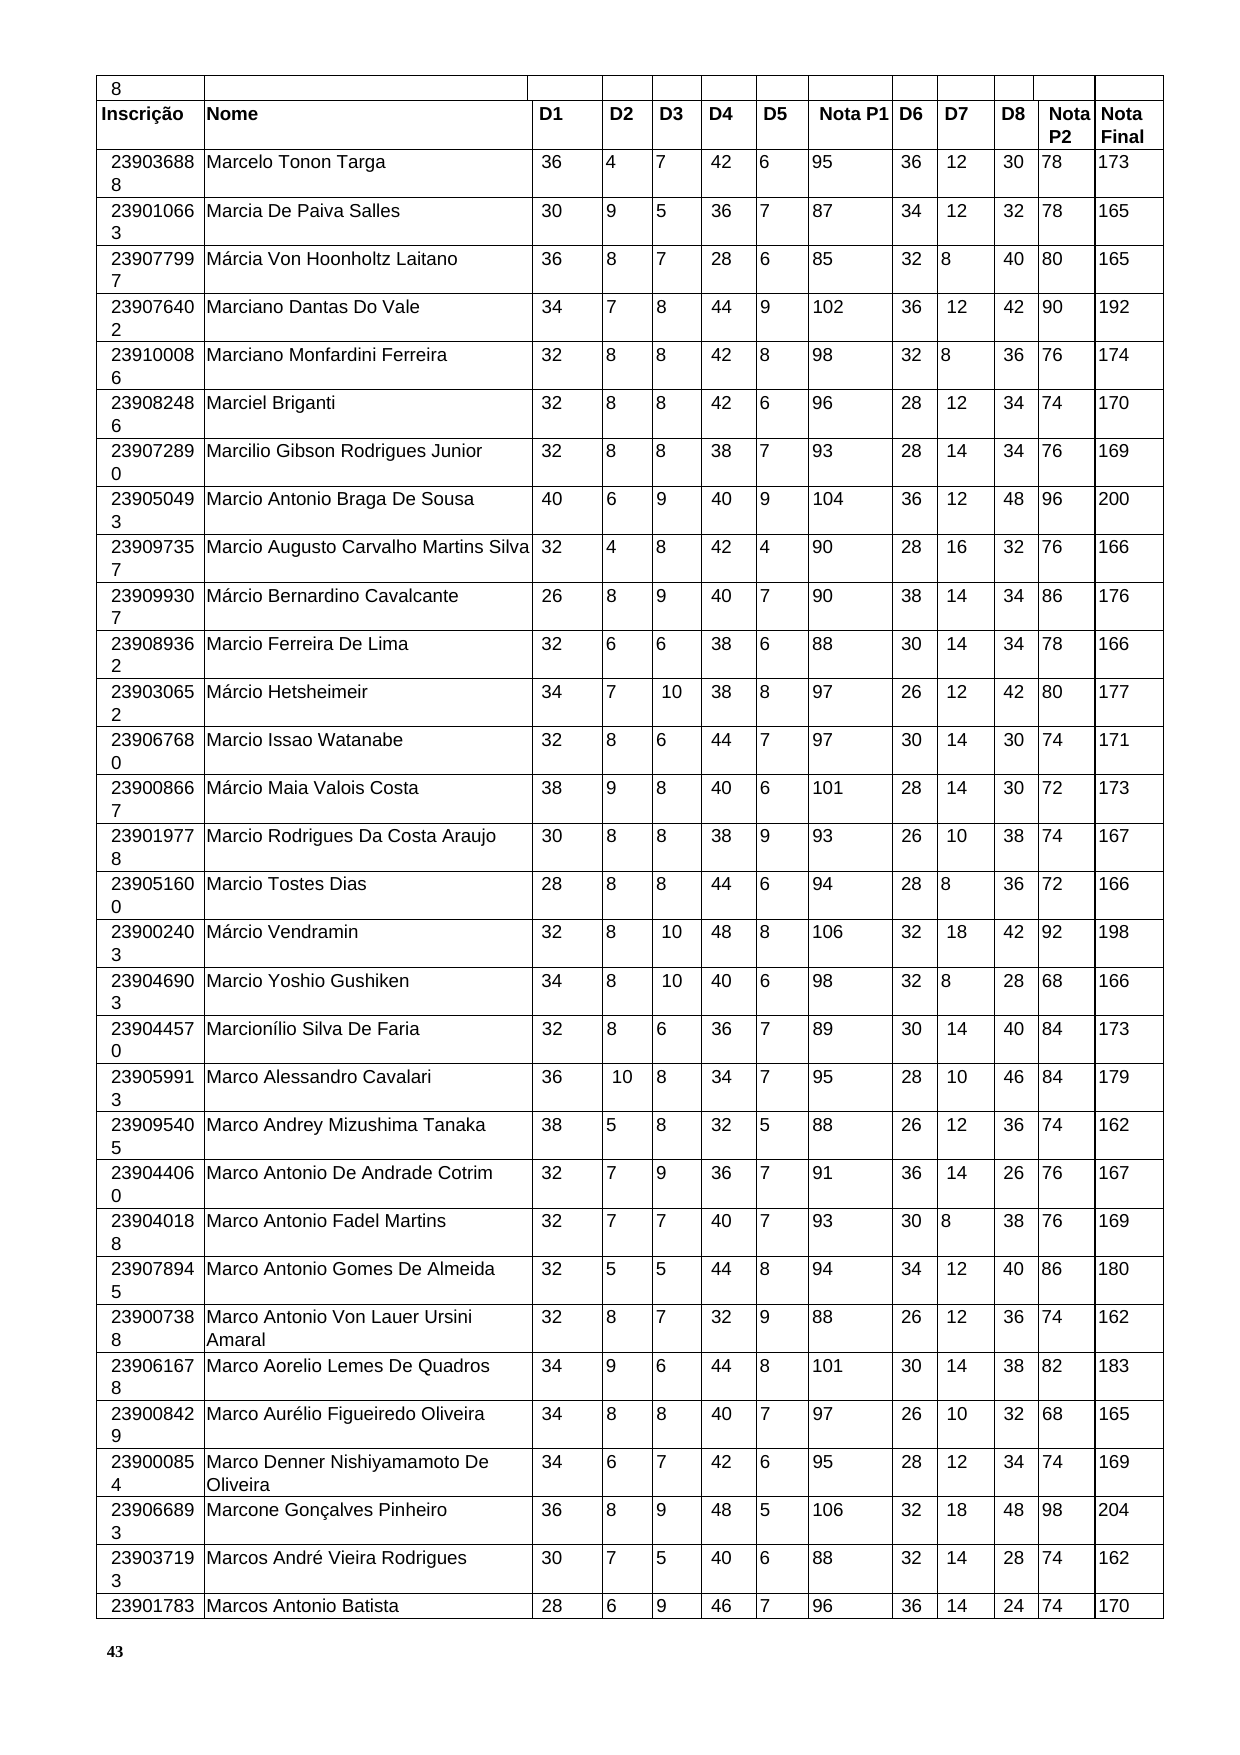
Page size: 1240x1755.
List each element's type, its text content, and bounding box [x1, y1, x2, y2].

table_cell 32 [533, 727, 602, 774]
table_cell 38 [893, 583, 937, 630]
table_cell 96 [1039, 487, 1094, 534]
table_cell 173 [1096, 150, 1163, 197]
table_cell 7 [757, 1016, 808, 1063]
table_cell 9 [653, 1160, 701, 1207]
table_cell 36 [893, 1160, 937, 1207]
table_cell 180 [1096, 1257, 1163, 1304]
table_cell 6 [757, 150, 808, 197]
table_cell 8 [603, 439, 652, 486]
table_cell 5 [757, 1497, 808, 1544]
table_cell 239007388 [97, 1305, 204, 1352]
table_cell 7 [603, 294, 652, 341]
table_cell 92 [1039, 920, 1094, 967]
table_cell 8 [603, 920, 652, 967]
table_cell 8 [653, 775, 701, 822]
table_cell 40 [533, 487, 602, 534]
table_cell 44 [702, 1257, 756, 1304]
table_cell 12 [938, 487, 994, 534]
table_cell 162 [1096, 1305, 1163, 1352]
table_cell 5 [757, 1112, 808, 1159]
table_cell 36 [533, 150, 602, 197]
table_cell 4 [603, 535, 652, 582]
table_cell Marcia De Paiva Salles [205, 198, 532, 245]
table_cell 68 [1039, 1401, 1094, 1448]
table_cell 8 [603, 1016, 652, 1063]
table_cell 10 [938, 824, 994, 871]
table_cell 171 [1096, 727, 1163, 774]
table_cell Marcio Rodrigues Da Costa Araujo [205, 824, 532, 871]
table_cell 34 [995, 390, 1038, 437]
table_cell 9 [653, 1497, 701, 1544]
table_cell 173 [1096, 1016, 1163, 1063]
table_cell 74 [1039, 390, 1094, 437]
table_cell 38 [702, 631, 756, 678]
table_cell 6 [757, 775, 808, 822]
table_cell 6 [757, 246, 808, 293]
table_cell 30 [995, 150, 1038, 197]
table_cell 8 [603, 583, 652, 630]
table_cell 26 [893, 824, 937, 871]
table_cell 14 [938, 1353, 994, 1400]
table_cell 239010663 [97, 198, 204, 245]
table_cell 167 [1096, 1160, 1163, 1207]
table_cell Marco Antonio Von Lauer Ursini Amaral [205, 1305, 532, 1352]
table_cell 5 [653, 198, 701, 245]
table_cell [702, 76, 756, 100]
table_cell 8 [757, 679, 808, 726]
table_cell 36 [702, 1160, 756, 1207]
table_cell 166 [1096, 631, 1163, 678]
table_cell 170 [1096, 390, 1163, 437]
table_cell 14 [938, 727, 994, 774]
table_cell 38 [995, 1209, 1038, 1256]
table_cell 7 [757, 1594, 808, 1618]
table_cell 94 [809, 872, 892, 919]
table_cell 5 [603, 1257, 652, 1304]
table_cell Marciano Monfardini Ferreira [205, 342, 532, 389]
table_cell 173 [1096, 775, 1163, 822]
table_cell 176 [1096, 583, 1163, 630]
table_cell 239099307 [97, 583, 204, 630]
table_cell 48 [702, 1497, 756, 1544]
table_cell 239082486 [97, 390, 204, 437]
table_cell 166 [1096, 968, 1163, 1015]
table_cell 179 [1096, 1064, 1163, 1111]
table_cell 14 [938, 1160, 994, 1207]
table_cell Marciano Dantas Do Vale [205, 294, 532, 341]
table_cell 95 [809, 1449, 892, 1496]
table_cell 239072890 [97, 439, 204, 486]
table_cell 106 [809, 920, 892, 967]
table_cell 48 [995, 1497, 1038, 1544]
table_cell 28 [893, 872, 937, 919]
table_cell 32 [533, 1305, 602, 1352]
table_cell 42 [702, 342, 756, 389]
table_cell 88 [809, 1545, 892, 1592]
table_cell 74 [1039, 1112, 1094, 1159]
table_cell 7 [653, 1449, 701, 1496]
table_cell 10 [653, 968, 701, 1015]
table_cell 30 [893, 727, 937, 774]
table_cell 165 [1096, 1401, 1163, 1448]
table_cell 102 [809, 294, 892, 341]
table_cell 14 [938, 439, 994, 486]
table_cell 101 [809, 1353, 892, 1400]
table_cell 7 [757, 583, 808, 630]
table_cell 32 [533, 1209, 602, 1256]
table_cell 8 [757, 920, 808, 967]
table_cell 95 [809, 150, 892, 197]
table_cell 198 [1096, 920, 1163, 967]
table_cell 84 [1039, 1064, 1094, 1111]
table_cell 78 [1039, 198, 1094, 245]
table_cell 80 [1039, 246, 1094, 293]
table_cell 80 [1039, 679, 1094, 726]
table_cell Márcia Von Hoonholtz Laitano [205, 246, 532, 293]
table_cell 7 [757, 727, 808, 774]
table_cell 8 [938, 342, 994, 389]
table_cell 239044570 [97, 1016, 204, 1063]
table_cell 8 [757, 1353, 808, 1400]
table_cell 8 [653, 1112, 701, 1159]
table_cell [205, 76, 527, 100]
table_cell 7 [653, 1209, 701, 1256]
table_cell 32 [702, 1305, 756, 1352]
table_cell 38 [995, 1353, 1038, 1400]
table_cell 32 [702, 1112, 756, 1159]
table_cell 166 [1096, 535, 1163, 582]
table_cell 8 [653, 439, 701, 486]
table_cell 239059913 [97, 1064, 204, 1111]
table_cell 94 [809, 1257, 892, 1304]
table_cell Marco Denner Nishiyamamoto De Oliveira [205, 1449, 532, 1496]
table_cell 74 [1039, 1305, 1094, 1352]
table_cell 10 [653, 679, 701, 726]
table_cell 34 [533, 1401, 602, 1448]
table_cell 9 [653, 1594, 701, 1618]
table_cell 239040188 [97, 1209, 204, 1256]
table_cell 42 [995, 920, 1038, 967]
table_cell [995, 76, 1033, 100]
table_cell 30 [893, 1353, 937, 1400]
table_cell D2 [603, 101, 652, 149]
table_cell 42 [702, 535, 756, 582]
table_cell 23901783 [97, 1594, 204, 1618]
table_cell 26 [893, 679, 937, 726]
table_cell 30 [533, 198, 602, 245]
table_cell 8 [653, 294, 701, 341]
table_cell 8 [603, 1497, 652, 1544]
table_cell 28 [893, 775, 937, 822]
table_cell 7 [757, 198, 808, 245]
table_cell D8 [995, 101, 1038, 149]
table_cell Marco Aorelio Lemes De Quadros [205, 1353, 532, 1400]
table_cell 44 [702, 1353, 756, 1400]
table_cell 9 [757, 487, 808, 534]
table_cell 204 [1096, 1497, 1163, 1544]
table_cell 32 [533, 920, 602, 967]
table_cell 40 [702, 1209, 756, 1256]
table_cell 6 [757, 390, 808, 437]
table_cell 104 [809, 487, 892, 534]
table_cell 28 [893, 390, 937, 437]
table_cell 162 [1096, 1545, 1163, 1592]
table_cell 26 [893, 1305, 937, 1352]
table_cell 8 [603, 1401, 652, 1448]
table_cell Marco Alessandro Cavalari [205, 1064, 532, 1111]
table_cell 8 [603, 824, 652, 871]
table_cell 40 [995, 1016, 1038, 1063]
table_cell 8 [603, 968, 652, 1015]
table_cell 183 [1096, 1353, 1163, 1400]
table_cell 90 [809, 583, 892, 630]
table_cell 14 [938, 631, 994, 678]
table_cell D7 [938, 101, 994, 149]
table_cell 7 [653, 150, 701, 197]
table_cell Márcio Hetsheimeir [205, 679, 532, 726]
table_cell 36 [893, 1594, 937, 1618]
table_cell 32 [893, 968, 937, 1015]
table_cell 6 [603, 631, 652, 678]
table_cell Marcelo Tonon Targa [205, 150, 532, 197]
table_cell 74 [1039, 1545, 1094, 1592]
table_cell 6 [757, 631, 808, 678]
table_cell 239077997 [97, 246, 204, 293]
table_cell 239100086 [97, 342, 204, 389]
table_cell 8 [603, 872, 652, 919]
table_cell 98 [809, 968, 892, 1015]
table_cell 40 [702, 487, 756, 534]
table_cell 95 [809, 1064, 892, 1111]
table_cell 6 [757, 968, 808, 1015]
table_cell 9 [653, 487, 701, 534]
table_cell 12 [938, 150, 994, 197]
table_cell 78 [1039, 150, 1094, 197]
table_cell D5 [757, 101, 808, 149]
table_cell 34 [533, 1353, 602, 1400]
table_cell 200 [1096, 487, 1163, 534]
table_cell 32 [893, 246, 937, 293]
table_cell 28 [893, 1064, 937, 1111]
table_cell 98 [1039, 1497, 1094, 1544]
table_cell 26 [893, 1112, 937, 1159]
table_cell 38 [702, 824, 756, 871]
table_cell 10 [938, 1401, 994, 1448]
table_cell 8 [653, 390, 701, 437]
table_cell 8 [938, 1209, 994, 1256]
table_cell 106 [809, 1497, 892, 1544]
table_cell 174 [1096, 342, 1163, 389]
table_cell 26 [893, 1401, 937, 1448]
table_cell Marco Antonio Fadel Martins [205, 1209, 532, 1256]
table_cell 26 [995, 1160, 1038, 1207]
table_cell Nota P2 [1039, 101, 1094, 149]
table_cell 8 [757, 1257, 808, 1304]
table_cell Nota Final [1096, 101, 1163, 149]
table_cell 8 [653, 1401, 701, 1448]
table_cell 30 [533, 824, 602, 871]
table_cell 9 [603, 775, 652, 822]
table_cell 8 [603, 390, 652, 437]
table_cell 12 [938, 1305, 994, 1352]
table_cell 6 [757, 872, 808, 919]
table_cell 14 [938, 583, 994, 630]
table_cell D1 [533, 101, 602, 149]
table_cell 8 [603, 342, 652, 389]
table_cell Marcio Yoshio Gushiken [205, 968, 532, 1015]
table_cell 36 [893, 294, 937, 341]
table_cell [1096, 76, 1163, 100]
table_cell 32 [533, 1257, 602, 1304]
table_cell 6 [653, 1016, 701, 1063]
table_cell [757, 76, 808, 100]
table_cell D4 [702, 101, 756, 149]
table_cell 28 [995, 968, 1038, 1015]
table_cell 34 [893, 198, 937, 245]
table_cell 48 [995, 487, 1038, 534]
table_cell 42 [702, 150, 756, 197]
table_cell 169 [1096, 439, 1163, 486]
table_cell 32 [995, 535, 1038, 582]
table_cell 42 [702, 1449, 756, 1496]
table_cell 87 [809, 198, 892, 245]
table_cell 14 [938, 1545, 994, 1592]
table_cell Marciel Briganti [205, 390, 532, 437]
table_cell 6 [653, 631, 701, 678]
table_cell 18 [938, 1497, 994, 1544]
table_cell [893, 76, 937, 100]
table_cell 6 [757, 1449, 808, 1496]
table_cell 7 [603, 1160, 652, 1207]
table_cell 36 [995, 342, 1038, 389]
table_cell 10 [603, 1064, 652, 1111]
table_cell 16 [938, 535, 994, 582]
table_cell 32 [893, 1545, 937, 1592]
table_cell 239089362 [97, 631, 204, 678]
table_cell 32 [893, 342, 937, 389]
table_cell 88 [809, 631, 892, 678]
table_cell 40 [702, 1545, 756, 1592]
table_cell 89 [809, 1016, 892, 1063]
table_cell 36 [995, 1112, 1038, 1159]
table_cell 38 [702, 439, 756, 486]
table_cell 44 [702, 294, 756, 341]
table_cell 12 [938, 1112, 994, 1159]
table_cell D3 [653, 101, 701, 149]
table_cell 9 [603, 1353, 652, 1400]
table_cell 7 [603, 1209, 652, 1256]
table_cell 12 [938, 390, 994, 437]
table_cell 239046903 [97, 968, 204, 1015]
table_cell Márcio Vendramin [205, 920, 532, 967]
table_cell 32 [893, 920, 937, 967]
table_cell 36 [702, 198, 756, 245]
table_cell 30 [893, 631, 937, 678]
table_cell 46 [995, 1064, 1038, 1111]
table_cell 34 [533, 294, 602, 341]
table_cell 34 [702, 1064, 756, 1111]
table_cell 34 [533, 1449, 602, 1496]
table_cell 18 [938, 920, 994, 967]
table_cell 96 [809, 390, 892, 437]
table_cell 7 [653, 1305, 701, 1352]
table_cell 98 [809, 342, 892, 389]
table_cell 93 [809, 824, 892, 871]
table_cell 30 [893, 1016, 937, 1063]
table_cell 88 [809, 1112, 892, 1159]
table_cell 8 [603, 246, 652, 293]
table_cell 85 [809, 246, 892, 293]
table_cell 9 [603, 198, 652, 245]
table_cell 9 [653, 583, 701, 630]
table_cell 48 [702, 920, 756, 967]
table_cell 24 [995, 1594, 1038, 1618]
table_cell 192 [1096, 294, 1163, 341]
table_cell [809, 76, 892, 100]
table_cell 32 [533, 1160, 602, 1207]
table_cell 74 [1039, 727, 1094, 774]
table_cell 6 [757, 1545, 808, 1592]
table_cell 42 [995, 294, 1038, 341]
table_cell 9 [757, 294, 808, 341]
table_cell Marco Antonio Gomes De Almeida [205, 1257, 532, 1304]
table_cell Marcio Augusto Carvalho Martins Silva [205, 535, 532, 582]
table_cell Marcio Ferreira De Lima [205, 631, 532, 678]
table_cell 14 [938, 775, 994, 822]
table_cell 76 [1039, 439, 1094, 486]
table_cell Marcio Issao Watanabe [205, 727, 532, 774]
table_cell 32 [893, 1497, 937, 1544]
table_cell Marco Aurélio Figueiredo Oliveira [205, 1401, 532, 1448]
table_cell 239019778 [97, 824, 204, 871]
table_cell Marcos André Vieira Rodrigues [205, 1545, 532, 1592]
table_cell 7 [757, 1209, 808, 1256]
table_cell 8 [938, 246, 994, 293]
table_cell 34 [533, 679, 602, 726]
table_cell 36 [893, 487, 937, 534]
table_cell 44 [702, 872, 756, 919]
table_cell 36 [702, 1016, 756, 1063]
table_cell 239051600 [97, 872, 204, 919]
table_cell 8 [603, 1305, 652, 1352]
table_cell 28 [995, 1545, 1038, 1592]
table_cell 38 [995, 824, 1038, 871]
table_cell 8 [653, 535, 701, 582]
table_cell 239095405 [97, 1112, 204, 1159]
table_cell 239030652 [97, 679, 204, 726]
table_cell 28 [533, 1594, 602, 1618]
table_cell 162 [1096, 1112, 1163, 1159]
table_cell 97 [809, 679, 892, 726]
table_cell 82 [1039, 1353, 1094, 1400]
table_cell Marcio Antonio Braga De Sousa [205, 487, 532, 534]
table_cell 169 [1096, 1209, 1163, 1256]
table_cell 12 [938, 1257, 994, 1304]
table_cell 97 [809, 727, 892, 774]
table_cell 7 [757, 1160, 808, 1207]
table_cell 12 [938, 198, 994, 245]
table_cell 8 [653, 824, 701, 871]
table_cell 239097357 [97, 535, 204, 582]
table_cell 12 [938, 294, 994, 341]
table_cell 76 [1039, 1160, 1094, 1207]
table_cell 32 [995, 198, 1038, 245]
table_cell 7 [757, 439, 808, 486]
table_cell 96 [809, 1594, 892, 1618]
table_cell Marcilio Gibson Rodrigues Junior [205, 439, 532, 486]
table_cell 10 [653, 920, 701, 967]
table_cell 40 [702, 583, 756, 630]
table_cell 40 [702, 1401, 756, 1448]
table_cell Marcionílio Silva De Faria [205, 1016, 532, 1063]
table_cell 86 [1039, 1257, 1094, 1304]
table_cell 169 [1096, 1449, 1163, 1496]
table_cell [938, 76, 994, 100]
table_cell 30 [893, 1209, 937, 1256]
table_cell 8 [97, 76, 204, 100]
table_cell 42 [702, 390, 756, 437]
table_cell 7 [653, 246, 701, 293]
table_cell 177 [1096, 679, 1163, 726]
table_cell 38 [533, 1112, 602, 1159]
table_cell 239036888 [97, 150, 204, 197]
table_cell 93 [809, 1209, 892, 1256]
table_cell 8 [757, 342, 808, 389]
table_cell 84 [1039, 1016, 1094, 1063]
table_cell 32 [533, 535, 602, 582]
table_cell Marcone Gonçalves Pinheiro [205, 1497, 532, 1544]
table_cell 36 [995, 872, 1038, 919]
table_cell [1034, 76, 1094, 100]
table_cell 30 [533, 1545, 602, 1592]
table_cell 90 [1039, 294, 1094, 341]
table_cell 28 [702, 246, 756, 293]
table_cell 32 [995, 1401, 1038, 1448]
table_cell 90 [809, 535, 892, 582]
table_cell 5 [653, 1545, 701, 1592]
table_cell 14 [938, 1594, 994, 1618]
table_cell 46 [702, 1594, 756, 1618]
table_cell 76 [1039, 535, 1094, 582]
table_cell 68 [1039, 968, 1094, 1015]
table_cell 36 [533, 1497, 602, 1544]
table_cell 32 [533, 390, 602, 437]
table_cell 74 [1039, 1449, 1094, 1496]
table_cell 88 [809, 1305, 892, 1352]
table_cell 239044060 [97, 1160, 204, 1207]
table_cell 101 [809, 775, 892, 822]
table_cell 40 [995, 246, 1038, 293]
table_cell 93 [809, 439, 892, 486]
table_cell 239066893 [97, 1497, 204, 1544]
table_cell 239008667 [97, 775, 204, 822]
table_cell 167 [1096, 824, 1163, 871]
table_cell 239061678 [97, 1353, 204, 1400]
table_cell 36 [893, 150, 937, 197]
table_cell 26 [533, 583, 602, 630]
table_cell 7 [603, 679, 652, 726]
table_cell 78 [1039, 631, 1094, 678]
table_cell 6 [653, 1353, 701, 1400]
table_cell 8 [603, 727, 652, 774]
table_cell Marcos Antonio Batista [205, 1594, 532, 1618]
table_cell 32 [533, 439, 602, 486]
table_cell 239000854 [97, 1449, 204, 1496]
table_cell Marco Antonio De Andrade Cotrim [205, 1160, 532, 1207]
table_cell 8 [653, 1064, 701, 1111]
table_cell [653, 76, 701, 100]
table_cell 6 [603, 1449, 652, 1496]
table_cell Marcio Tostes Dias [205, 872, 532, 919]
table_cell 239037193 [97, 1545, 204, 1592]
table_cell 239050493 [97, 487, 204, 534]
table_cell 74 [1039, 1594, 1094, 1618]
table_cell 32 [533, 631, 602, 678]
table_cell 4 [757, 535, 808, 582]
table_cell 42 [995, 679, 1038, 726]
table_cell 165 [1096, 198, 1163, 245]
table_cell 8 [938, 968, 994, 1015]
table_cell 40 [995, 1257, 1038, 1304]
table_cell Márcio Maia Valois Costa [205, 775, 532, 822]
table_cell 6 [603, 1594, 652, 1618]
table_cell 74 [1039, 824, 1094, 871]
table_cell 40 [702, 775, 756, 822]
table_cell D6 [893, 101, 937, 149]
table_cell 10 [938, 1064, 994, 1111]
table_cell Márcio Bernardino Cavalcante [205, 583, 532, 630]
table_cell 239002403 [97, 920, 204, 967]
table_cell 40 [702, 968, 756, 1015]
table_cell 239008429 [97, 1401, 204, 1448]
table_cell 6 [603, 487, 652, 534]
table_cell 30 [995, 727, 1038, 774]
table_cell 91 [809, 1160, 892, 1207]
table_cell 7 [757, 1401, 808, 1448]
table_cell 34 [995, 631, 1038, 678]
table_cell 170 [1096, 1594, 1163, 1618]
table_cell 34 [995, 583, 1038, 630]
table_cell 32 [533, 1016, 602, 1063]
table_cell 14 [938, 1016, 994, 1063]
table_cell 239078945 [97, 1257, 204, 1304]
table_cell [528, 76, 602, 100]
table_cell 34 [995, 1449, 1038, 1496]
table_cell 38 [533, 775, 602, 822]
table_cell 12 [938, 1449, 994, 1496]
table_cell Inscrição [97, 101, 204, 149]
table_cell 8 [653, 342, 701, 389]
table_cell Nome [205, 101, 532, 149]
table_cell 36 [533, 246, 602, 293]
table_cell 8 [653, 872, 701, 919]
table_cell 28 [893, 535, 937, 582]
table_cell 9 [757, 1305, 808, 1352]
table_cell 44 [702, 727, 756, 774]
table_cell 5 [603, 1112, 652, 1159]
table_cell 165 [1096, 246, 1163, 293]
table_cell 86 [1039, 583, 1094, 630]
table_cell 76 [1039, 342, 1094, 389]
table_cell 7 [603, 1545, 652, 1592]
table_cell 4 [603, 150, 652, 197]
table_cell 5 [653, 1257, 701, 1304]
table_cell 7 [757, 1064, 808, 1111]
table_cell 36 [533, 1064, 602, 1111]
table_cell 239067680 [97, 727, 204, 774]
table_cell 34 [893, 1257, 937, 1304]
table_cell 6 [653, 727, 701, 774]
table_cell 34 [533, 968, 602, 1015]
table_cell 166 [1096, 872, 1163, 919]
table_cell Nota P1 [809, 101, 892, 149]
table_cell 72 [1039, 872, 1094, 919]
table_cell Marco Andrey Mizushima Tanaka [205, 1112, 532, 1159]
table_cell 28 [893, 439, 937, 486]
table_cell 34 [995, 439, 1038, 486]
table_cell 9 [757, 824, 808, 871]
table_cell 30 [995, 775, 1038, 822]
table_cell 32 [533, 342, 602, 389]
table_cell 239076402 [97, 294, 204, 341]
table_cell 76 [1039, 1209, 1094, 1256]
table_cell 36 [995, 1305, 1038, 1352]
table_cell [603, 76, 652, 100]
table_cell 8 [938, 872, 994, 919]
table_cell 72 [1039, 775, 1094, 822]
table_cell 28 [893, 1449, 937, 1496]
table_cell 97 [809, 1401, 892, 1448]
table_cell 38 [702, 679, 756, 726]
table_cell 28 [533, 872, 602, 919]
table_cell 12 [938, 679, 994, 726]
